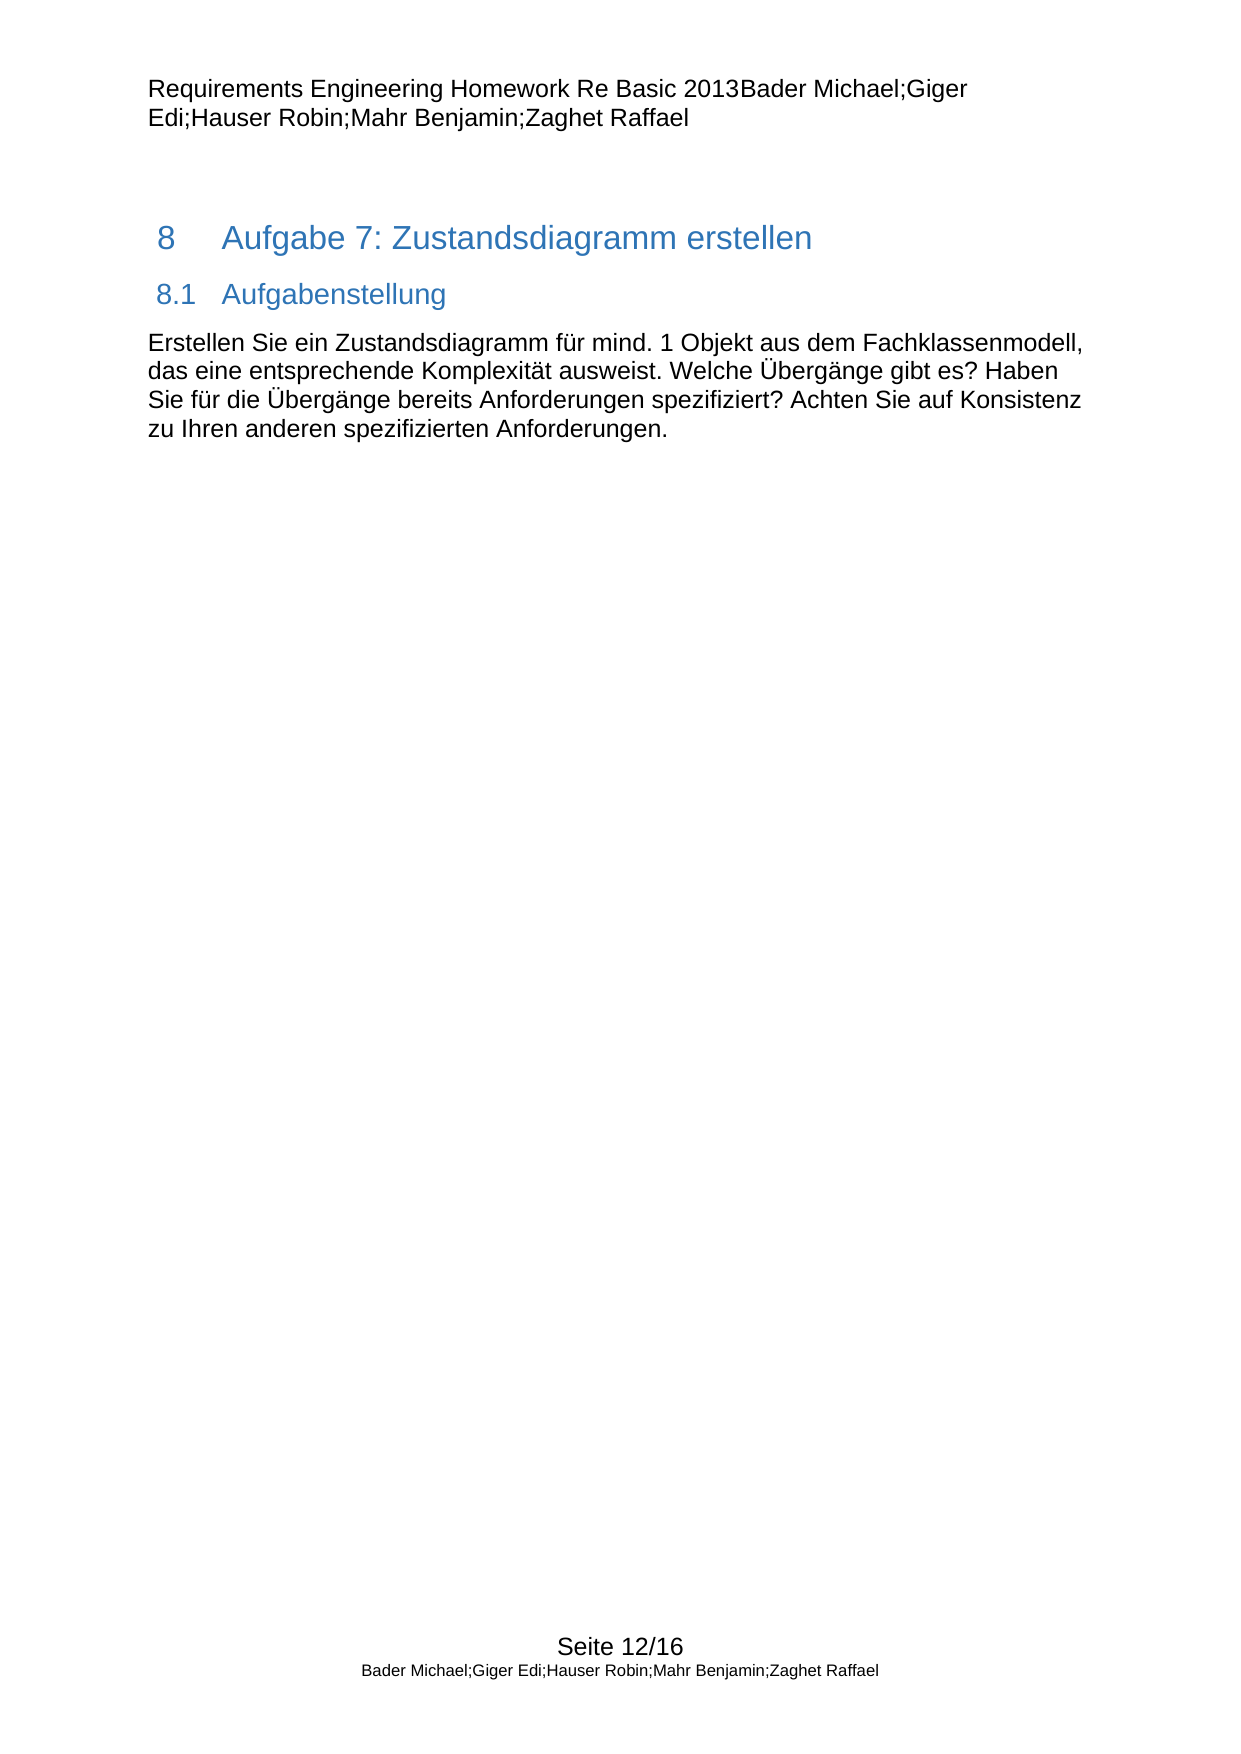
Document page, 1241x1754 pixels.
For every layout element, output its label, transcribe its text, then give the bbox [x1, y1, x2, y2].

subtitle Aufgabe 7: Zustandsdiagramm erstellen [148, 218, 1093, 256]
text Erstellen Sie ein Zustandsdiagramm für mind. 1 Objekt aus dem Fachklassenmodell, das eine entsprechende Komplexität ausweist. Welche Übergänge gibt es? Haben Sie für die Übergänge bereits Anforderungen spezifiziert? Achten Sie auf Konsistenz zu Ihren anderen spezifizierten Anforderungen. [148, 327, 1093, 442]
subtitle Aufgabenstellung [148, 277, 1093, 311]
